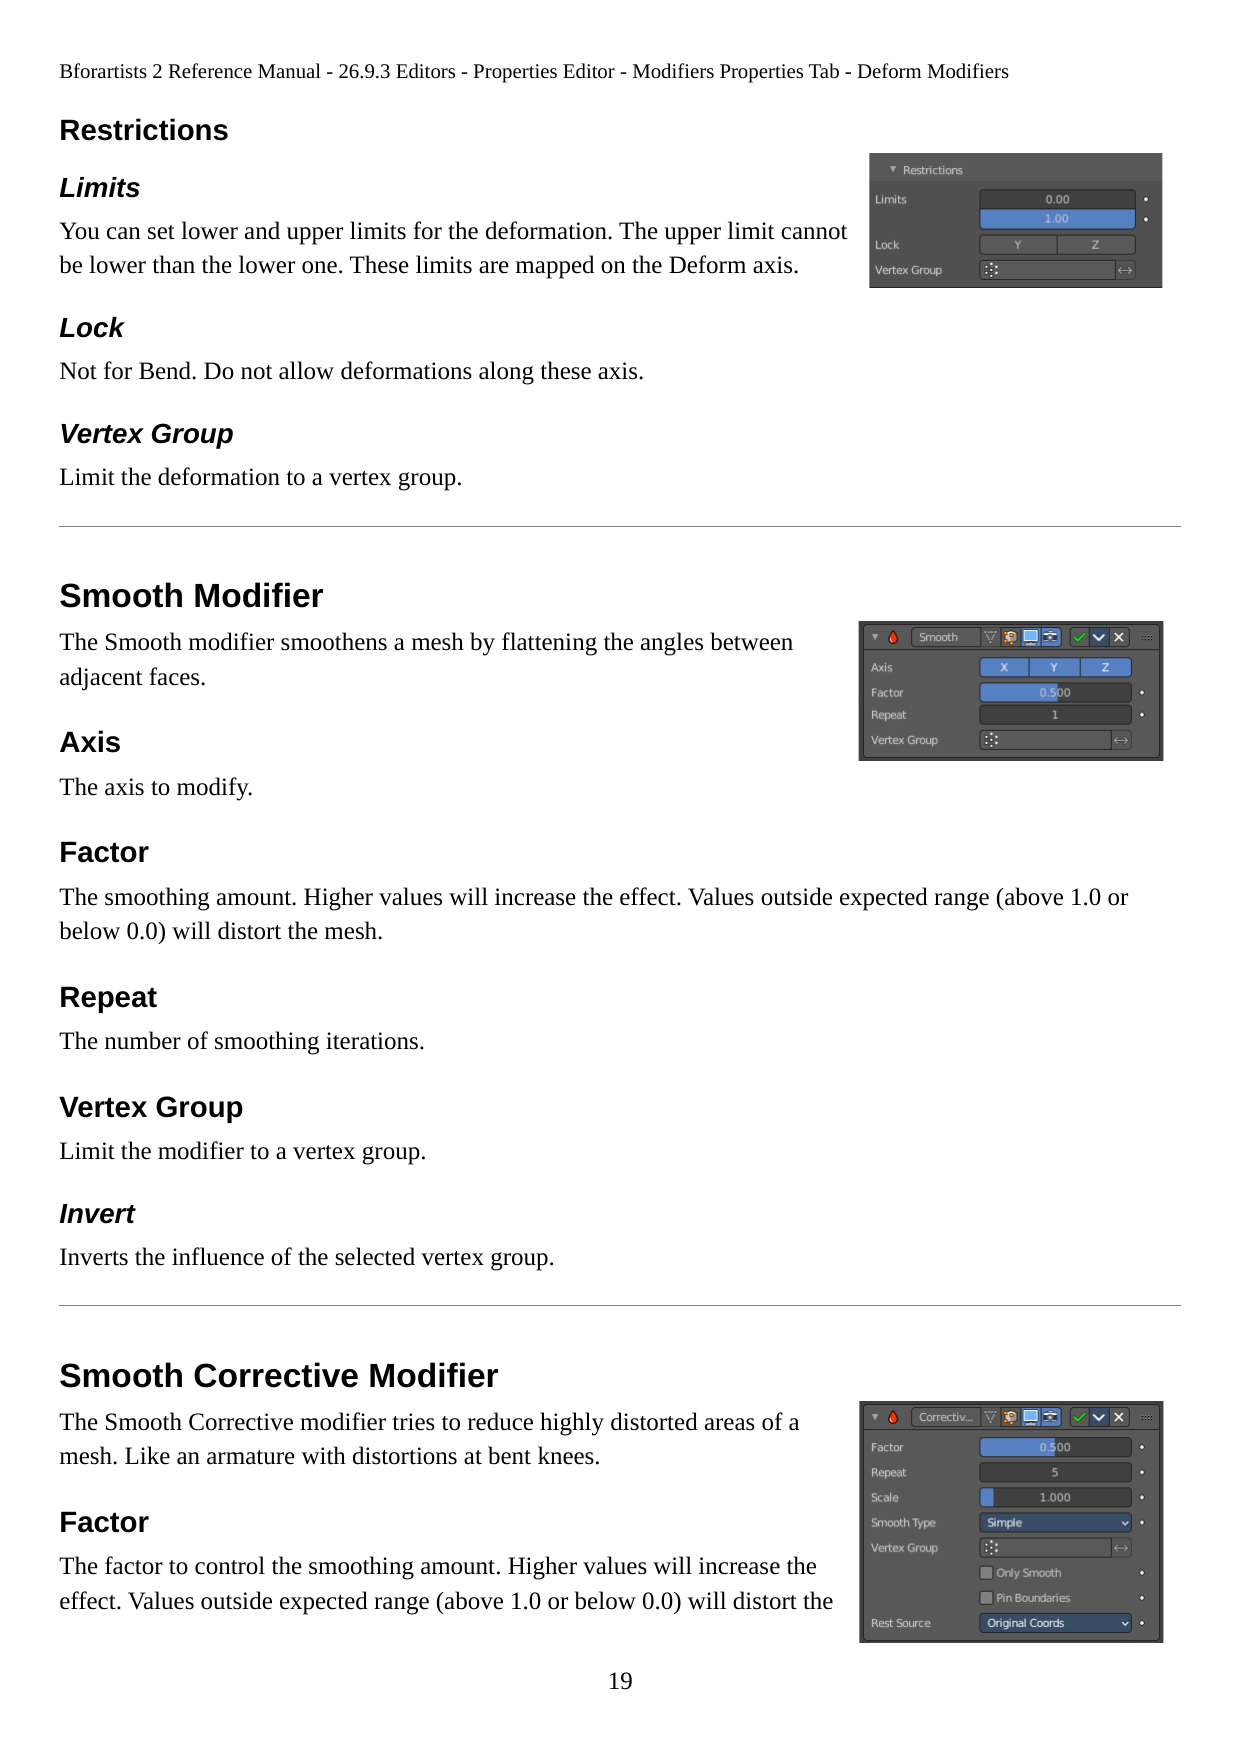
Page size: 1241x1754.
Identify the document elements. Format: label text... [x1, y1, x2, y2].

text The Smooth modifier smoothens a mesh by flattening the angles between adjacent faces. [59, 627, 858, 691]
subtitle Smooth Corrective Modifier [59, 1356, 1181, 1394]
subtitle [1163, 171, 1181, 203]
text Not for Bend. Do not allow deformations along these axis. [59, 356, 1181, 385]
text Inverts the influence of the selected vertex group. [59, 1242, 1181, 1271]
text Limit the deformation to a vertex group. [59, 462, 1181, 491]
text The Smooth Corrective modifier tries to reduce highly distorted areas of a mesh. Like an armature with distortions at bent knees. [59, 1407, 859, 1470]
text The factor to control the smoothing amount. Higher values will increase the effect. Values outside expected range (above 1.0 or below 0.0) will distort the [59, 1551, 859, 1614]
picture [858, 621, 1164, 761]
text The axis to modify. [59, 772, 1181, 800]
picture [859, 1401, 1164, 1643]
text The smoothing amount. Higher values will increase the effect. Values outside expected range (above 1.0 or below 0.0) will distort the mesh. [59, 882, 1181, 945]
text Limit the modifier to a vertex group. [59, 1136, 1181, 1164]
subtitle Restrictions [59, 113, 1181, 146]
picture [869, 153, 1163, 288]
text You can set lower and upper limits for the deformation. The upper limit cannot be lower than the lower one. These limits are mapped on the Deform axis. [59, 216, 869, 279]
subtitle [1164, 1505, 1181, 1539]
subtitle Factor [59, 835, 1181, 869]
subtitle Repeat [59, 980, 1181, 1013]
subtitle [1164, 725, 1181, 759]
subtitle Vertex Group [59, 418, 1181, 449]
text The number of smoothing iterations. [59, 1026, 1181, 1055]
subtitle Axis [59, 725, 858, 759]
subtitle Vertex Group [59, 1089, 1181, 1123]
subtitle Factor [59, 1505, 859, 1539]
subtitle Lock [59, 312, 1181, 344]
subtitle Smooth Modifier [59, 576, 1181, 615]
subtitle Invert [59, 1197, 1181, 1229]
subtitle Limits [59, 171, 869, 203]
